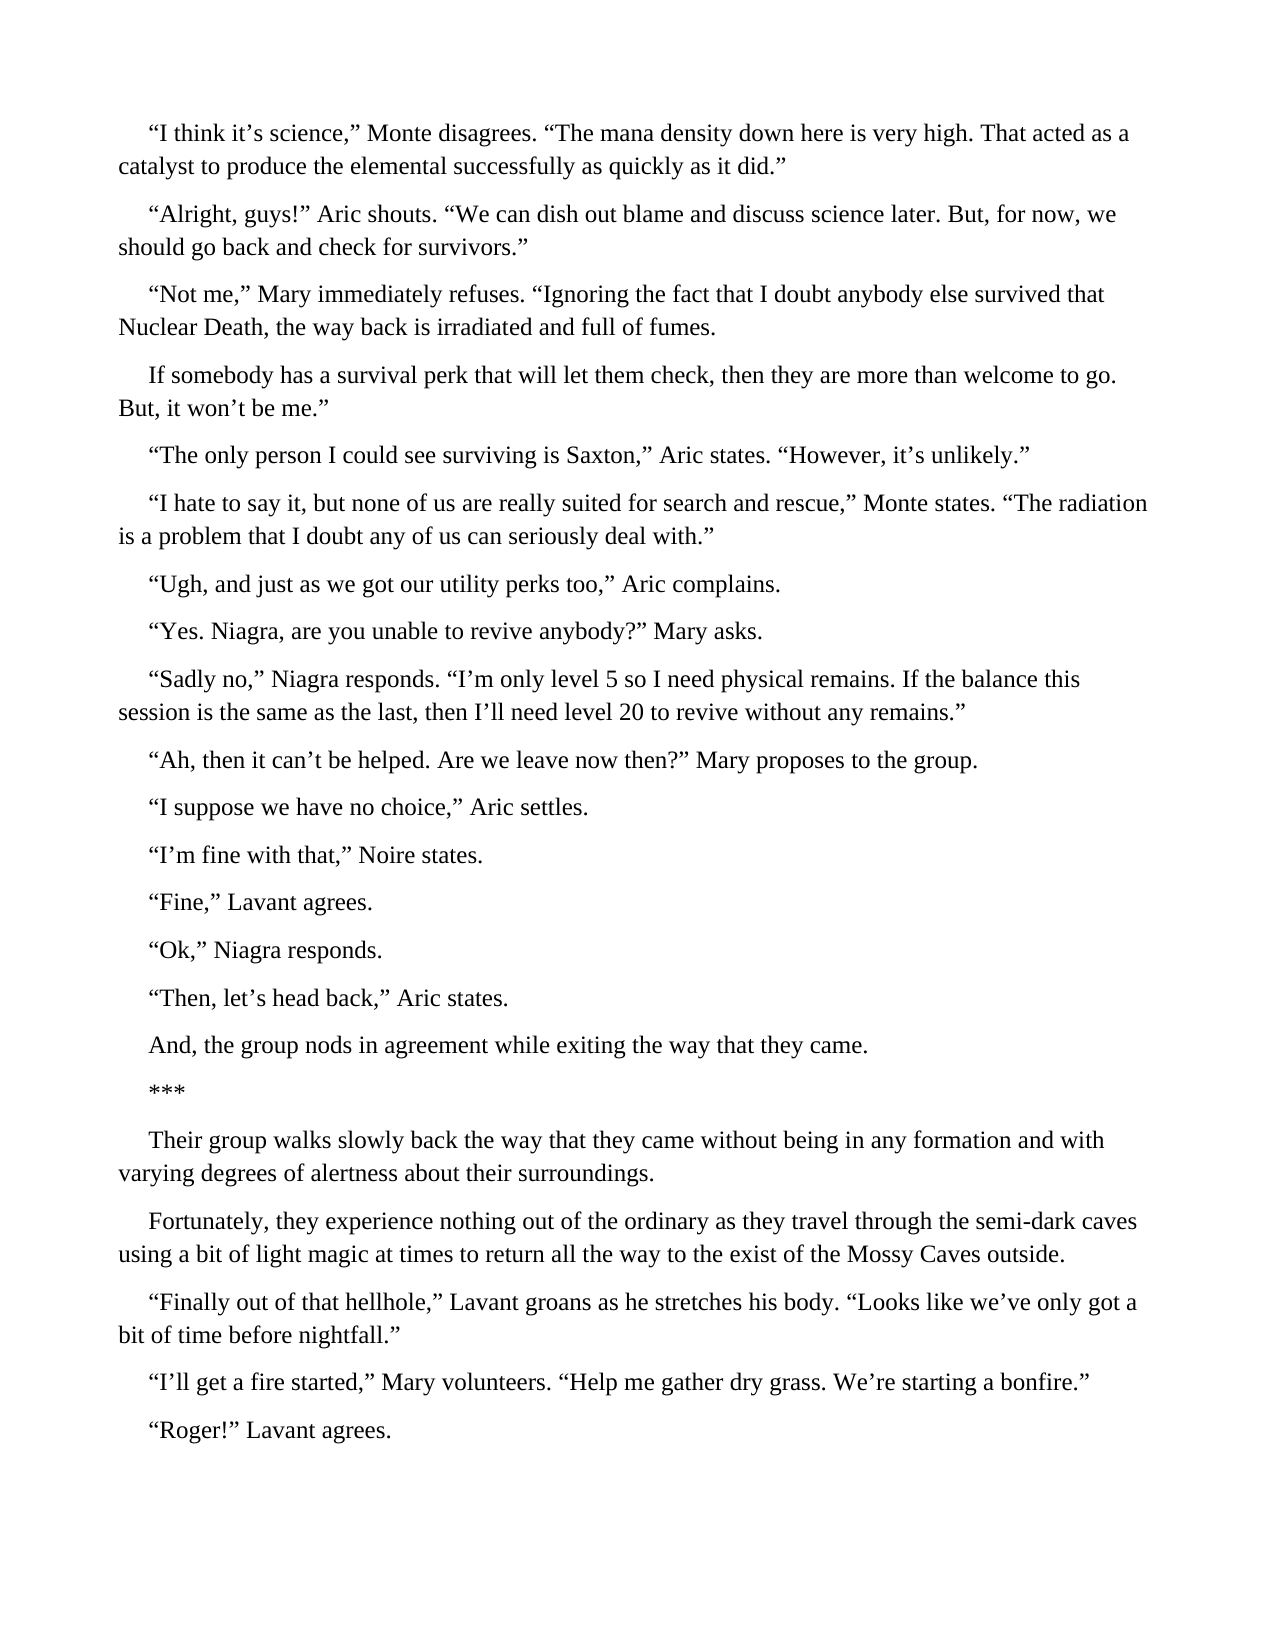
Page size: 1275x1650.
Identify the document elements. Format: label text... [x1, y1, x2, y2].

text “I think it’s science,” Monte disagrees. “The mana density down here is very high. That acted as a catalyst to produce the elemental successfully as quickly as it did.” [118, 118, 1157, 180]
text “Ah, then it can’t be helped. Are we leave now then?” Mary proposes to the group. [118, 745, 1157, 773]
text “I’ll get a fire started,” Mary volunteers. “Help me gather dry grass. We’re starting a bonfire.” [118, 1367, 1157, 1396]
text “Alright, guys!” Aric shouts. “We can dish out blame and discuss science later. But, for now, we should go back and check for survivors.” [118, 199, 1157, 261]
text “Ugh, and just as we got our utility perks too,” Aric complains. [118, 569, 1157, 598]
text “Ok,” Niagra responds. [118, 935, 1157, 964]
text “I suppose we have no choice,” Aric settles. [118, 792, 1157, 821]
text “I hate to say it, but none of us are really suited for search and rescue,” Monte states. “The radiation is a problem that I doubt any of us can seriously deal with.” [118, 488, 1157, 550]
text *** [118, 1078, 1157, 1107]
text “The only person I could see surviving is Saxton,” Aric states. “However, it’s unlikely.” [118, 441, 1157, 469]
text Their group walks slowly back the way that they came without being in any formation and with varying degrees of alertness about their surroundings. [118, 1126, 1157, 1187]
text “Sadly no,” Niagra responds. “I’m only level 5 so I need physical remains. If the balance this session is the same as the last, then I’ll need level 20 to revive without any remains.” [118, 664, 1157, 726]
text “I’m fine with that,” Noire states. [118, 840, 1157, 869]
text “Yes. Niagra, are you unable to revive anybody?” Mary asks. [118, 616, 1157, 645]
text Fortunately, they experience nothing out of the ordinary as they travel through the semi-dark caves using a bit of light magic at times to return all the way to the exist of the Mossy Caves outside. [118, 1206, 1157, 1268]
text If somebody has a survival perk that will let them check, then they are more than welcome to go. But, it won’t be me.” [118, 360, 1157, 422]
text And, the group nods in agreement while exiting the way that they came. [118, 1030, 1157, 1059]
text “Then, let’s head back,” Aric states. [118, 983, 1157, 1011]
text “Fine,” Lavant agrees. [118, 887, 1157, 916]
text “Not me,” Mary immediately refuses. “Ignoring the fact that I doubt anybody else survived that Nuclear Death, the way back is irradiated and full of fumes. [118, 279, 1157, 341]
text “Finally out of that hellhole,” Lavant groans as he stretches his body. “Looks like we’ve only got a bit of time before nightfall.” [118, 1287, 1157, 1348]
text “Roger!” Lavant agrees. [118, 1415, 1157, 1444]
